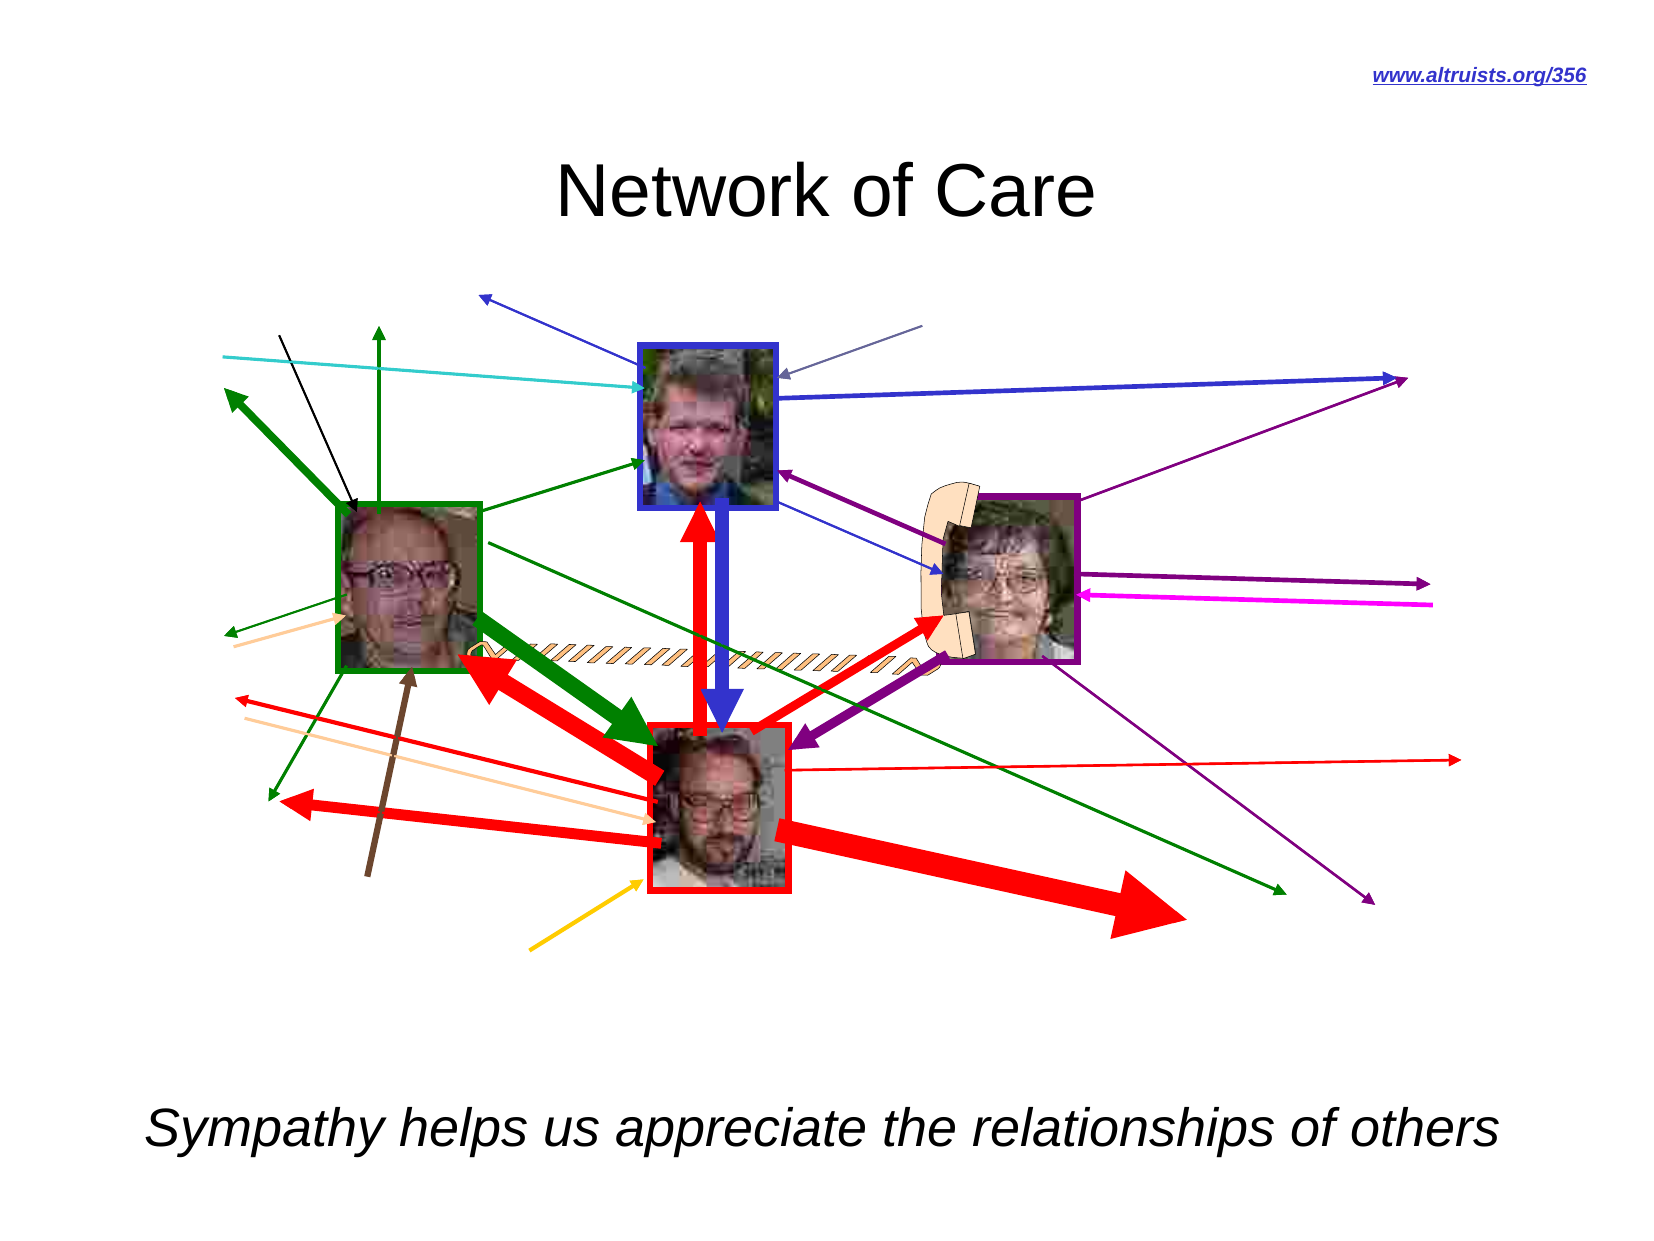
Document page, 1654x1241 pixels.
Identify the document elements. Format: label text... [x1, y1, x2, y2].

text_box [737, 659, 753, 669]
text_box [794, 653, 820, 671]
text_box [812, 654, 839, 671]
text_box [756, 665, 766, 669]
list Sympathy helps us appreciate the relationships of others [120, 1085, 1526, 1182]
text_box [530, 643, 538, 648]
text_box [466, 641, 507, 658]
picture [471, 649, 477, 656]
text_box [764, 652, 783, 664]
picture [942, 499, 1075, 660]
text_box [923, 665, 941, 676]
text_box [707, 654, 715, 667]
text_box www.altruists.org/356 [1357, 53, 1602, 95]
text_box [870, 656, 896, 673]
text_box [729, 654, 741, 667]
text_box [541, 643, 558, 655]
text_box [921, 537, 943, 571]
text_box [751, 651, 764, 658]
text_box [920, 566, 976, 659]
text_box [568, 645, 595, 662]
text_box [625, 647, 651, 665]
picture [340, 507, 477, 669]
text_box [923, 482, 980, 540]
text_box [777, 653, 801, 670]
text_box [892, 657, 920, 675]
picture [653, 728, 786, 888]
text_box [606, 647, 632, 664]
title Network of Care [123, 82, 1529, 290]
text_box [661, 649, 688, 666]
text_box [680, 655, 693, 667]
text_box [831, 655, 857, 672]
text_box [551, 644, 577, 661]
picture [643, 348, 773, 505]
text_box [587, 646, 613, 663]
text_box [644, 648, 671, 665]
